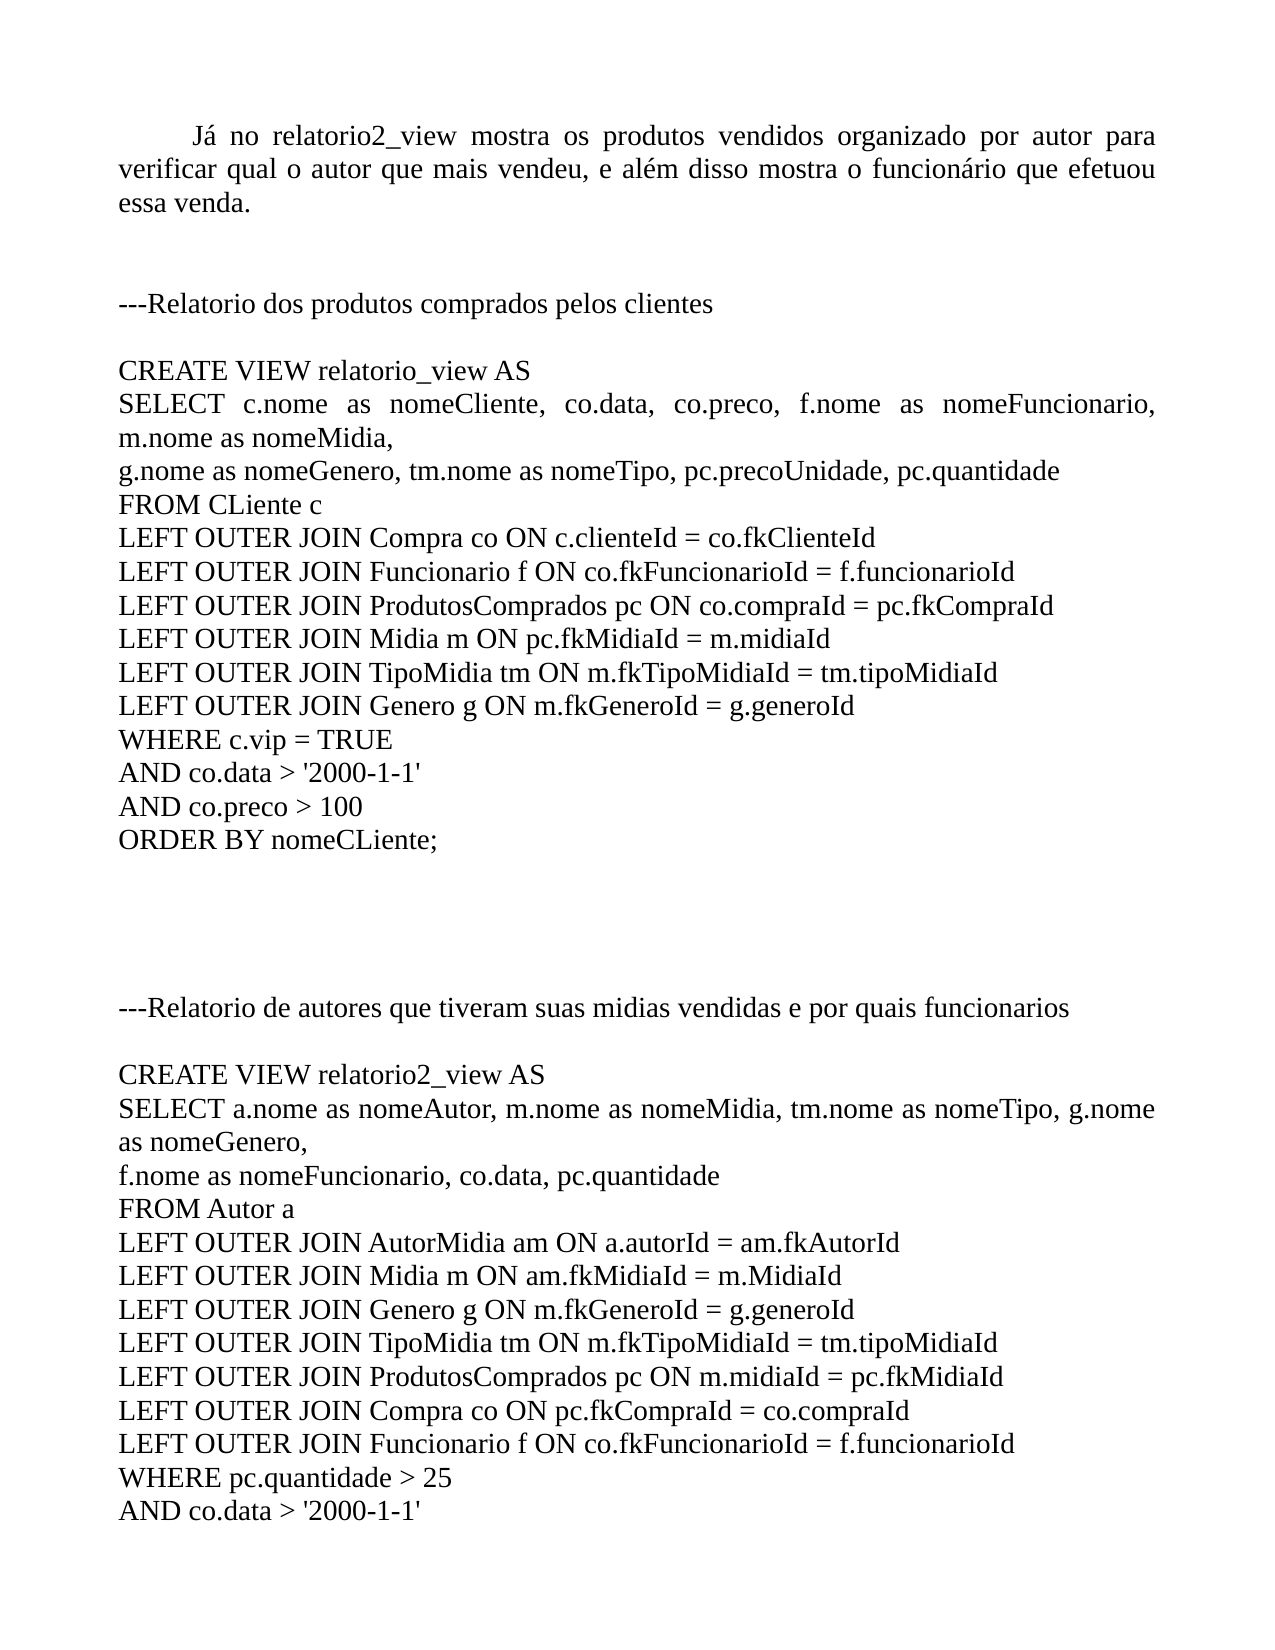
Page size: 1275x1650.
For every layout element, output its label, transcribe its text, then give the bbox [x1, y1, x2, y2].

text LEFT OUTER JOIN Compra co ON pc.fkCompraId = co.compraId [118, 1393, 1157, 1426]
text LEFT OUTER JOIN Genero g ON m.fkGeneroId = g.generoId [118, 688, 1157, 722]
text LEFT OUTER JOIN Midia m ON am.fkMidiaId = m.MidiaId [118, 1258, 1157, 1292]
text LEFT OUTER JOIN ProdutosComprados pc ON m.midiaId = pc.fkMidiaId [118, 1359, 1157, 1393]
text g.nome as nomeGenero, tm.nome as nomeTipo, pc.precoUnidade, pc.quantidade [118, 453, 1157, 487]
text LEFT OUTER JOIN Funcionario f ON co.fkFuncionarioId = f.funcionarioId [118, 554, 1157, 588]
text LEFT OUTER JOIN TipoMidia tm ON m.fkTipoMidiaId = tm.tipoMidiaId [118, 655, 1157, 688]
text LEFT OUTER JOIN AutorMidia am ON a.autorId = am.fkAutorId [118, 1225, 1157, 1258]
text WHERE c.vip = TRUE [118, 722, 1157, 755]
text FROM Autor a [118, 1191, 1157, 1225]
text CREATE VIEW relatorio2_view AS [118, 1057, 1157, 1091]
text WHERE pc.quantidade > 25 [118, 1460, 1157, 1493]
text LEFT OUTER JOIN ProdutosComprados pc ON co.compraId = pc.fkCompraId [118, 588, 1157, 621]
text LEFT OUTER JOIN Compra co ON c.clienteId = co.fkClienteId [118, 521, 1157, 554]
text LEFT OUTER JOIN Funcionario f ON co.fkFuncionarioId = f.funcionarioId [118, 1426, 1157, 1460]
text ---Relatorio dos produtos comprados pelos clientes [118, 286, 1157, 319]
text f.nome as nomeFuncionario, co.data, pc.quantidade [118, 1158, 1157, 1191]
text FROM CLiente c [118, 487, 1157, 521]
text AND co.data > '2000-1-1' [118, 755, 1157, 789]
text LEFT OUTER JOIN TipoMidia tm ON m.fkTipoMidiaId = tm.tipoMidiaId [118, 1326, 1157, 1359]
text LEFT OUTER JOIN Genero g ON m.fkGeneroId = g.generoId [118, 1292, 1157, 1326]
text CREATE VIEW relatorio_view AS [118, 353, 1157, 386]
text AND co.preco > 100 [118, 789, 1157, 822]
text LEFT OUTER JOIN Midia m ON pc.fkMidiaId = m.midiaId [118, 621, 1157, 655]
text Já no relatorio2_view mostra os produtos vendidos organizado por autor para verificar qual o autor que mais vendeu, e além disso mostra o funcionário que efetuou essa venda. [118, 118, 1157, 219]
text ORDER BY nomeCLiente; [118, 822, 1157, 856]
text AND co.data > '2000-1-1' [118, 1493, 1157, 1527]
text SELECT a.nome as nomeAutor, m.nome as nomeMidia, tm.nome as nomeTipo, g.nome as nomeGenero, [118, 1091, 1157, 1158]
text ---Relatorio de autores que tiveram suas midias vendidas e por quais funcionarios [118, 990, 1157, 1024]
text SELECT c.nome as nomeCliente, co.data, co.preco, f.nome as nomeFuncionario, m.nome as nomeMidia, [118, 386, 1157, 453]
